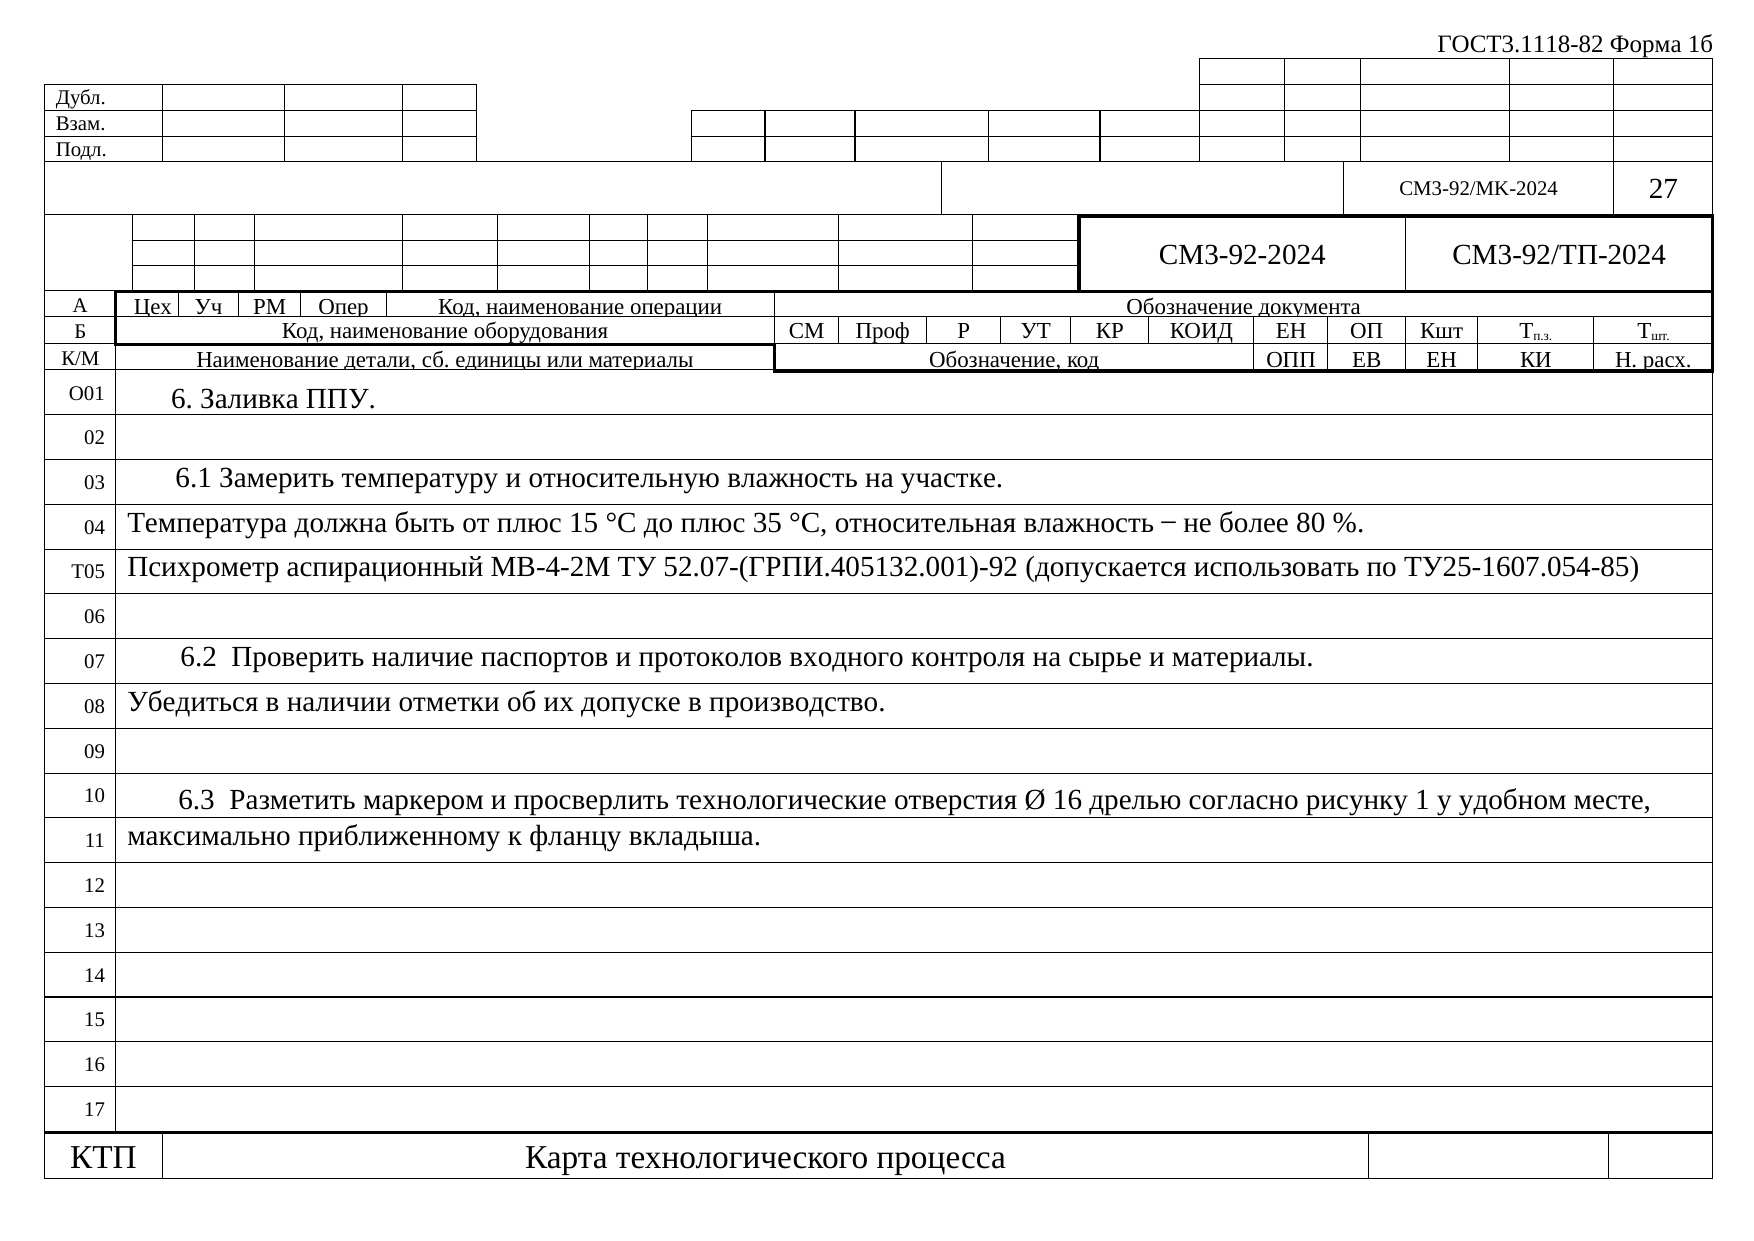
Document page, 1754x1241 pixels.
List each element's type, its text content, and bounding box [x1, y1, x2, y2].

table_cell максимально приближенному к фланцу вкладыша. [116, 818, 1712, 862]
table_cell 07 [45, 639, 115, 683]
table_cell [765, 84, 855, 110]
table_header [1510, 59, 1613, 84]
table_cell [45, 215, 132, 290]
table_cell 09 [45, 729, 115, 772]
table_cell [766, 111, 854, 136]
table_cell [45, 162, 941, 214]
table_cell 02 [45, 415, 115, 459]
table_cell [403, 215, 497, 239]
table_cell [1285, 85, 1360, 110]
table_cell [477, 110, 691, 161]
table_cell КТП [45, 1134, 162, 1178]
table_cell [1614, 85, 1712, 110]
table_cell [590, 241, 647, 264]
table_cell [116, 1042, 1712, 1086]
table_cell [590, 266, 647, 290]
table_cell 12 [45, 863, 115, 907]
table_cell [692, 137, 764, 161]
table_cell [1510, 85, 1613, 110]
table_cell [856, 137, 988, 161]
table_cell СМ3-92/ТП-2024 [1406, 218, 1711, 290]
table_cell 14 [45, 953, 115, 996]
table_cell 04 [45, 505, 115, 548]
table_cell 6.2 Проверить наличие паспортов и протоколов входного контроля на сырье и материалы. [116, 639, 1712, 683]
table_cell [195, 266, 254, 290]
table_cell [648, 266, 707, 290]
table_cell 03 [45, 460, 115, 504]
table_cell [691, 84, 765, 110]
table_cell [255, 241, 402, 264]
table_cell [989, 137, 1099, 161]
table_cell [116, 998, 1712, 1041]
table_cell [989, 111, 1099, 136]
table_cell 13 [45, 908, 115, 952]
table_cell [1200, 85, 1284, 110]
table_cell Взам. [45, 111, 162, 136]
table_cell 10 [45, 774, 115, 817]
table_cell КИ [1478, 344, 1593, 369]
table_cell [839, 215, 972, 239]
table_header [44, 58, 1199, 84]
table_header [1614, 59, 1712, 84]
table_cell [708, 215, 838, 239]
table_cell [116, 415, 1712, 459]
table_cell [1200, 137, 1284, 161]
table_cell [403, 137, 476, 161]
table_cell А [45, 291, 114, 316]
table_cell Опер [301, 293, 386, 316]
table_cell [648, 241, 707, 264]
table_cell [1200, 111, 1284, 136]
table_cell [1369, 1134, 1608, 1178]
table_cell [133, 241, 194, 264]
table_cell Температура должна быть от плюс 15 °С до плюс 35 °С, относительная влажность ̶ не более 80 %. [116, 505, 1712, 548]
table_cell 17 [45, 1087, 115, 1131]
table_cell [1361, 85, 1509, 110]
table_cell [839, 241, 972, 264]
table_cell [708, 266, 838, 290]
table_cell [498, 215, 589, 239]
table_cell [973, 215, 1077, 239]
table_cell Кшт [1406, 317, 1477, 343]
table_header [1361, 59, 1509, 84]
table_cell Б [45, 317, 114, 343]
table_cell [1510, 111, 1613, 136]
table_cell [116, 1087, 1712, 1131]
table_cell Т05 [45, 550, 115, 593]
table_cell Н. расх. [1594, 344, 1711, 369]
table_cell [692, 111, 764, 136]
table_cell [255, 266, 402, 290]
table_cell [648, 215, 707, 239]
table_cell КР [1071, 317, 1148, 343]
table_cell Карта технологического процесса [163, 1134, 1368, 1178]
table_cell [855, 84, 989, 110]
table_cell [1361, 137, 1509, 161]
table_cell [498, 266, 589, 290]
table_cell [403, 266, 497, 290]
table_cell Обозначение документа [775, 293, 1711, 316]
table_cell [1101, 137, 1199, 161]
table_cell [116, 908, 1712, 952]
table_cell О01 [45, 370, 115, 414]
table_cell [477, 84, 691, 110]
table_cell 6.3 Разметить маркером и просверлить технологические отверстия Ø 16 дрелью согласно рисунку 1 у удобном месте, [116, 774, 1712, 817]
text ГОСТ3.1118-82 Форма 1б [74, 29, 1713, 58]
table_cell РМ [239, 293, 300, 316]
table_cell Р [927, 317, 1000, 343]
table_cell [498, 241, 589, 264]
table_cell 15 [45, 998, 115, 1041]
table_cell [285, 111, 402, 136]
table_cell [590, 215, 647, 239]
table_cell [1361, 111, 1509, 136]
table_cell СМ3-92/МK-2024 [1344, 162, 1613, 214]
table_cell [285, 85, 402, 110]
table_cell [116, 594, 1712, 638]
table_cell Убедиться в наличии отметки об их допуске в производство. [116, 684, 1712, 728]
table_cell 6. Заливка ППУ. [116, 370, 1712, 414]
table_cell [856, 111, 988, 136]
table_cell СМ [775, 317, 838, 343]
table_cell [403, 85, 476, 110]
table_cell [163, 137, 284, 161]
table_cell [116, 729, 1712, 772]
table_cell ОП [1328, 317, 1405, 343]
table_cell КОИД [1149, 317, 1253, 343]
table_cell [163, 85, 284, 110]
table_cell [989, 84, 1100, 110]
table_cell [116, 953, 1712, 996]
table_cell [973, 241, 1077, 264]
table_cell 27 [1614, 162, 1712, 214]
table_cell Обозначение, код [776, 344, 1253, 369]
table_cell Наименование детали, сб. единицы или материалы [116, 346, 773, 369]
table_cell [766, 137, 854, 161]
table_cell [1285, 111, 1360, 136]
table_cell [133, 266, 194, 290]
table_cell Подл. [45, 137, 162, 161]
table_cell [839, 266, 972, 290]
table_cell ОПП [1254, 344, 1327, 369]
table_cell Дубл. [45, 85, 162, 110]
table_cell 16 [45, 1042, 115, 1086]
table_cell [1510, 137, 1613, 161]
table_cell Тшт. [1594, 317, 1711, 343]
table_cell [1101, 111, 1199, 136]
table_cell [255, 215, 402, 239]
table_cell Цех [117, 293, 178, 316]
table_cell ЕВ [1328, 344, 1405, 369]
table_cell [403, 241, 497, 264]
table_cell Код, наименование операции [387, 293, 774, 316]
table_cell [285, 137, 402, 161]
table_cell Уч [179, 293, 238, 316]
table_cell [708, 241, 838, 264]
table_cell Проф [839, 317, 926, 343]
table_cell [942, 162, 1343, 214]
table_cell 6.1 Замерить температуру и относительную влажность на участке. [116, 460, 1712, 504]
table_cell ЕН [1254, 317, 1327, 343]
table_cell [1614, 137, 1712, 161]
table_header [1200, 59, 1284, 84]
table_cell [403, 111, 476, 136]
table_cell [116, 863, 1712, 907]
table_cell Психрометр аспирационный МВ-4-2М ТУ 52.07-(ГРПИ.405132.001)-92 (допускается использовать по ТУ25-1607.054-85) [116, 550, 1712, 593]
table_cell [1100, 84, 1199, 110]
table_cell К/М [45, 344, 115, 369]
table_header [1285, 59, 1360, 84]
table_cell [973, 266, 1077, 290]
table_cell УТ [1001, 317, 1070, 343]
table_cell [195, 241, 254, 264]
table_cell СМ3-92-2024 [1081, 218, 1405, 290]
table_cell [133, 215, 194, 239]
table_cell [1609, 1134, 1712, 1178]
table_cell 08 [45, 684, 115, 728]
table_cell 11 [45, 818, 115, 862]
table_cell [1285, 137, 1360, 161]
table_cell Тп.з. [1478, 317, 1593, 343]
table_cell [195, 215, 254, 239]
table_cell Код, наименование оборудования [117, 317, 774, 343]
table_cell ЕН [1406, 344, 1477, 369]
table_cell [163, 111, 284, 136]
table_cell 06 [45, 594, 115, 638]
table_cell [1614, 111, 1712, 136]
